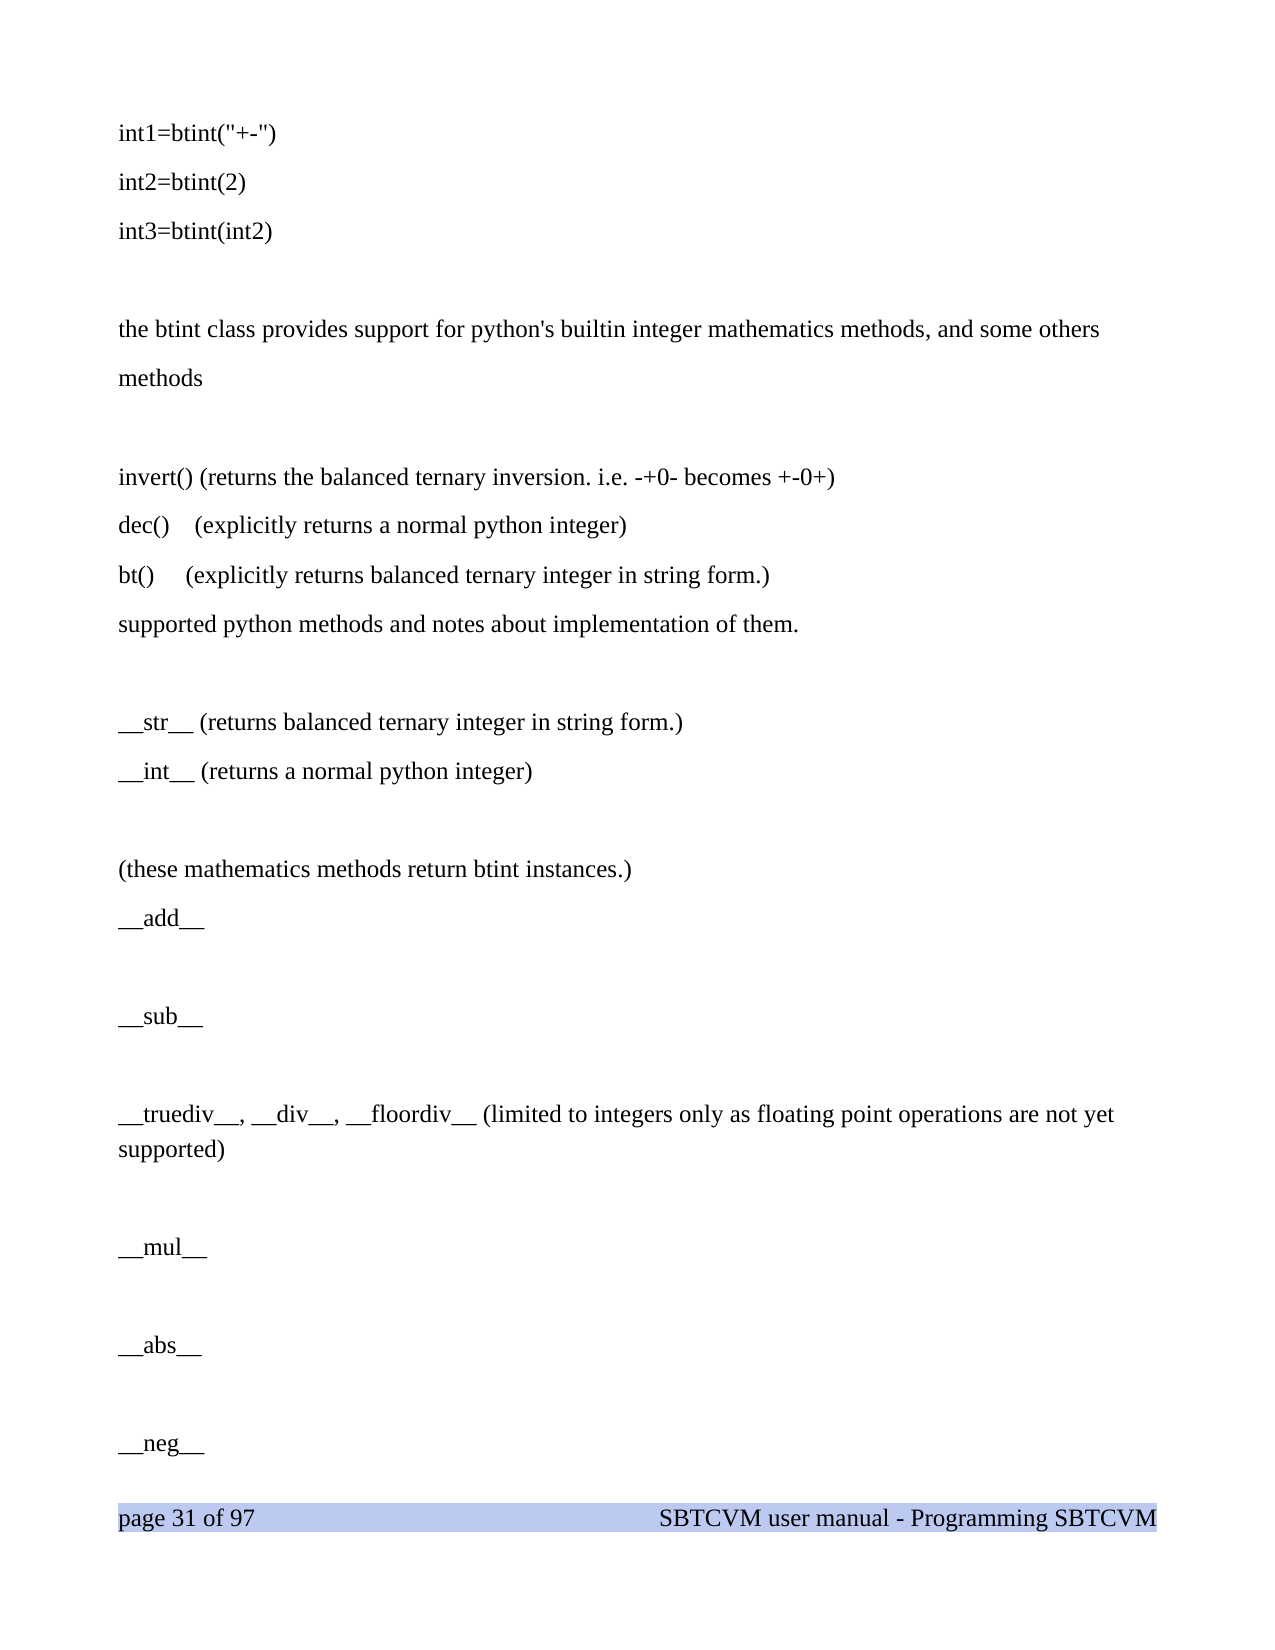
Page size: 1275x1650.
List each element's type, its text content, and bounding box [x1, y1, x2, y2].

text __abs__ [118, 1330, 1157, 1359]
text __int__ (returns a normal python integer) [118, 756, 1157, 785]
text int2=btint(2) [118, 167, 1157, 196]
text __neg__ [118, 1428, 1157, 1457]
text __sub__ [118, 1001, 1157, 1030]
text (these mathematics methods return btint instances.) [118, 854, 1157, 883]
text int1=btint("+-") [118, 118, 1157, 147]
text the btint class provides support for python's builtin integer mathematics methods, and some others [118, 314, 1157, 343]
text dec() (explicitly returns a normal python integer) [118, 511, 1157, 539]
text __add__ [118, 903, 1157, 932]
text __mul__ [118, 1232, 1157, 1261]
text __truediv__, __div__, __floordiv__ (limited to integers only as floating point operations are not yet supported) [118, 1099, 1157, 1163]
text invert() (returns the balanced ternary inversion. i.e. -+0- becomes +-0+) [118, 462, 1157, 490]
text methods [118, 363, 1157, 392]
text bt() (explicitly returns balanced ternary integer in string form.) [118, 560, 1157, 588]
text __str__ (returns balanced ternary integer in string form.) [118, 707, 1157, 736]
text int3=btint(int2) [118, 216, 1157, 245]
text supported python methods and notes about implementation of them. [118, 609, 1157, 637]
